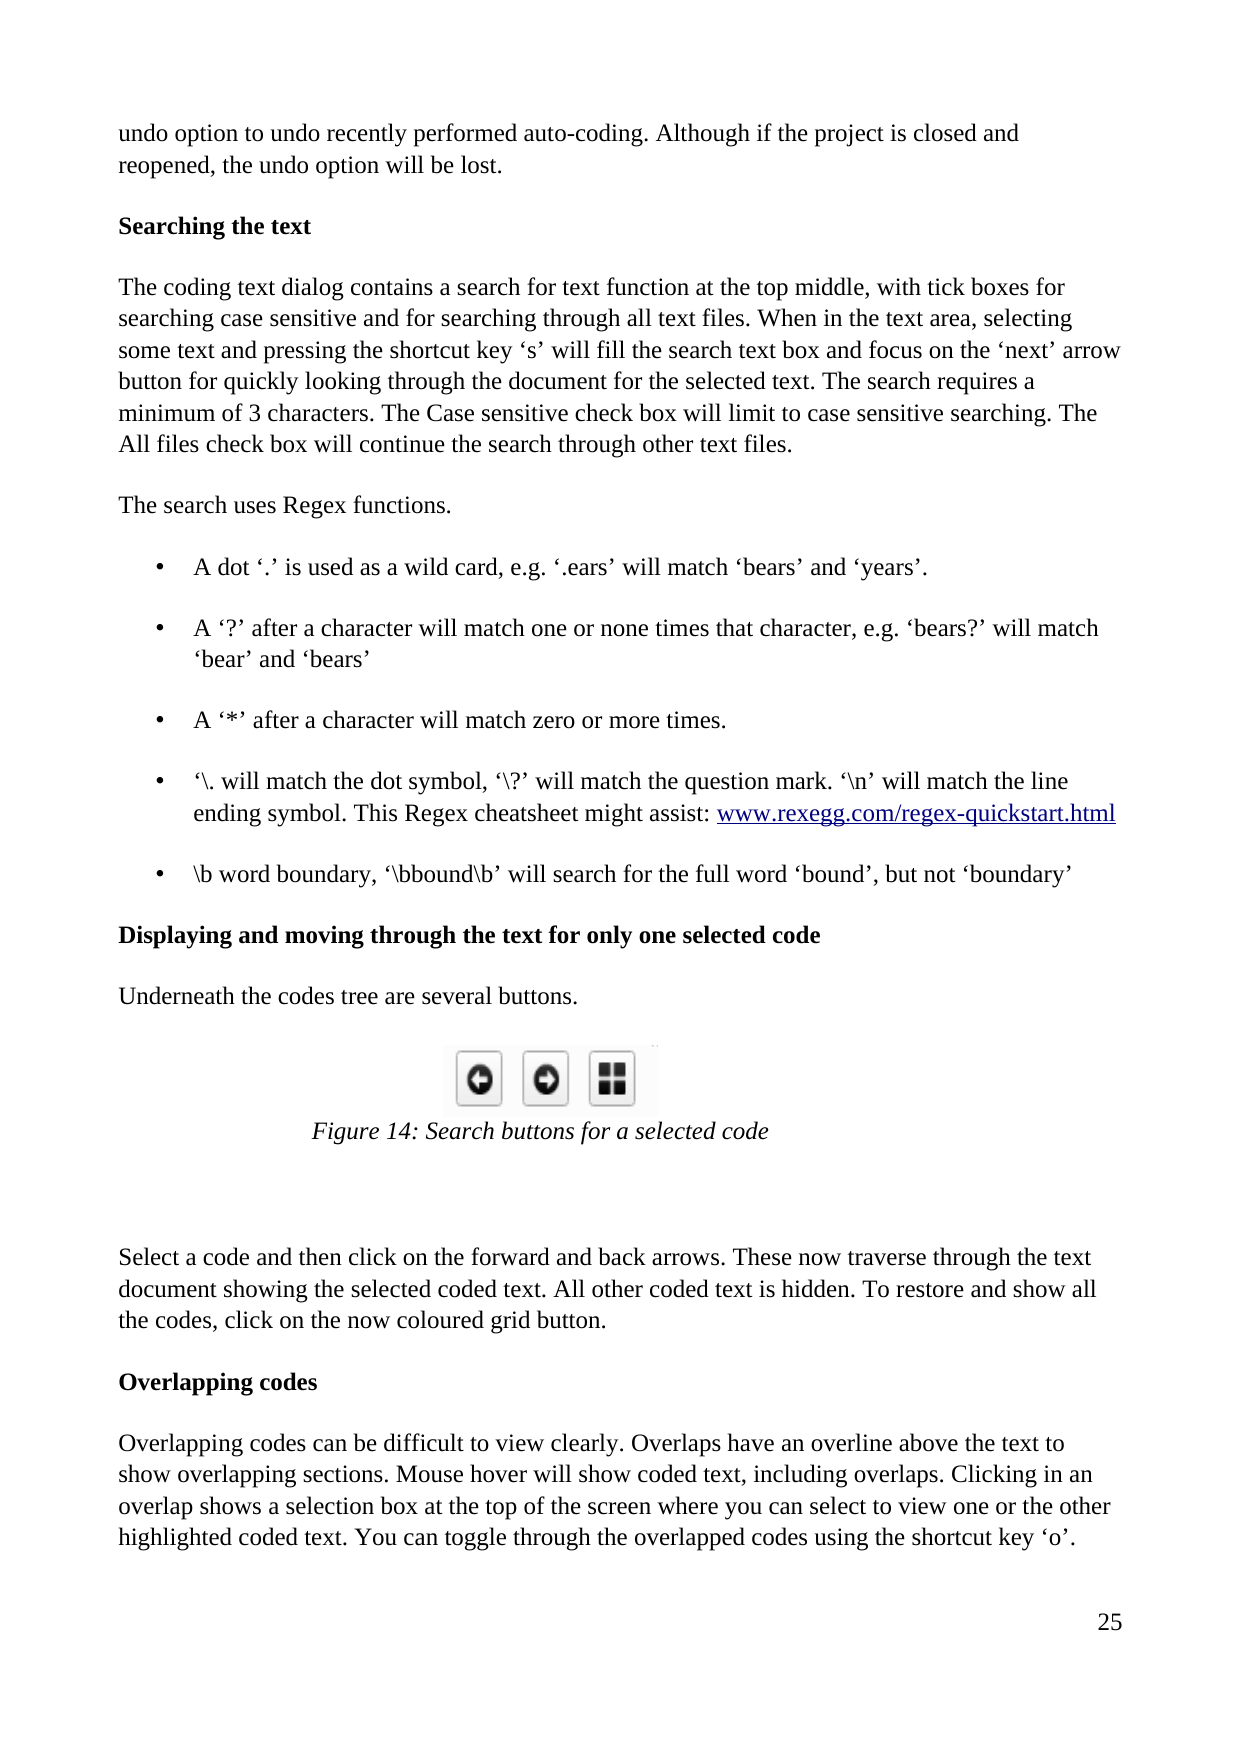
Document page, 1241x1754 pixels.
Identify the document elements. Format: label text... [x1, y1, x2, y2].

picture [443, 1045, 658, 1117]
list ‘\. will match the dot symbol, ‘\?’ will match the question mark. ‘\n’ will match the line ending symbol. This Regex cheatsheet might assist: www.rexegg.com/regex-quickstart.html [156, 766, 1122, 827]
list A ‘*’ after a character will match zero or more times. [156, 705, 1122, 734]
list A ‘?’ after a character will match one or none times that character, e.g. ‘bears?’ will match ‘bear’ and ‘bears’ [156, 613, 1122, 673]
text Underneath the codes tree are several buttons. [118, 981, 1122, 1010]
list \b word boundary, ‘\bbound\b’ will search for the full word ‘bound’, but not ‘boundary’ [156, 859, 1122, 888]
text Select a code and then click on the forward and back arrows. These now traverse through the text document showing the selected coded text. All other coded text is hidden. To restore and show all the codes, click on the now coloured grid button. [118, 1242, 1122, 1334]
list A dot ‘.’ is used as a wild card, e.g. ‘.ears’ will match ‘bears’ and ‘years’. [156, 552, 1122, 580]
text Displaying and moving through the text for only one selected code [118, 920, 1122, 949]
text Figure 14: Search buttons for a selected code [312, 1046, 789, 1145]
text Searching the text [118, 211, 1122, 239]
text Overlapping codes [118, 1367, 1122, 1395]
text undo option to undo recently performed auto-coding. Although if the project is closed and reopened, the undo option will be lost. [118, 118, 1122, 178]
text The search uses Regex functions. [118, 491, 1122, 519]
text Overlapping codes can be difficult to view clearly. Overlaps have an overline above the text to show overlapping sections. Mouse hover will show coded text, including overlaps. Clicking in an overlap shows a selection box at the top of the screen where you can select to view one or the other highlighted coded text. You can toggle through the overlapped codes using the shortcut key ‘o’. [118, 1428, 1122, 1551]
text The coding text dialog contains a search for text function at the top middle, with tick boxes for searching case sensitive and for searching through all text files. When in the text area, selecting some text and pressing the shortcut key ‘s’ will fill the search text box and focus on the ‘next’ arrow button for quickly looking through the document for the selected text. The search requires a minimum of 3 characters. The Case sensitive check box will limit to case sensitive searching. The All files check box will continue the search through other text files. [118, 272, 1122, 458]
